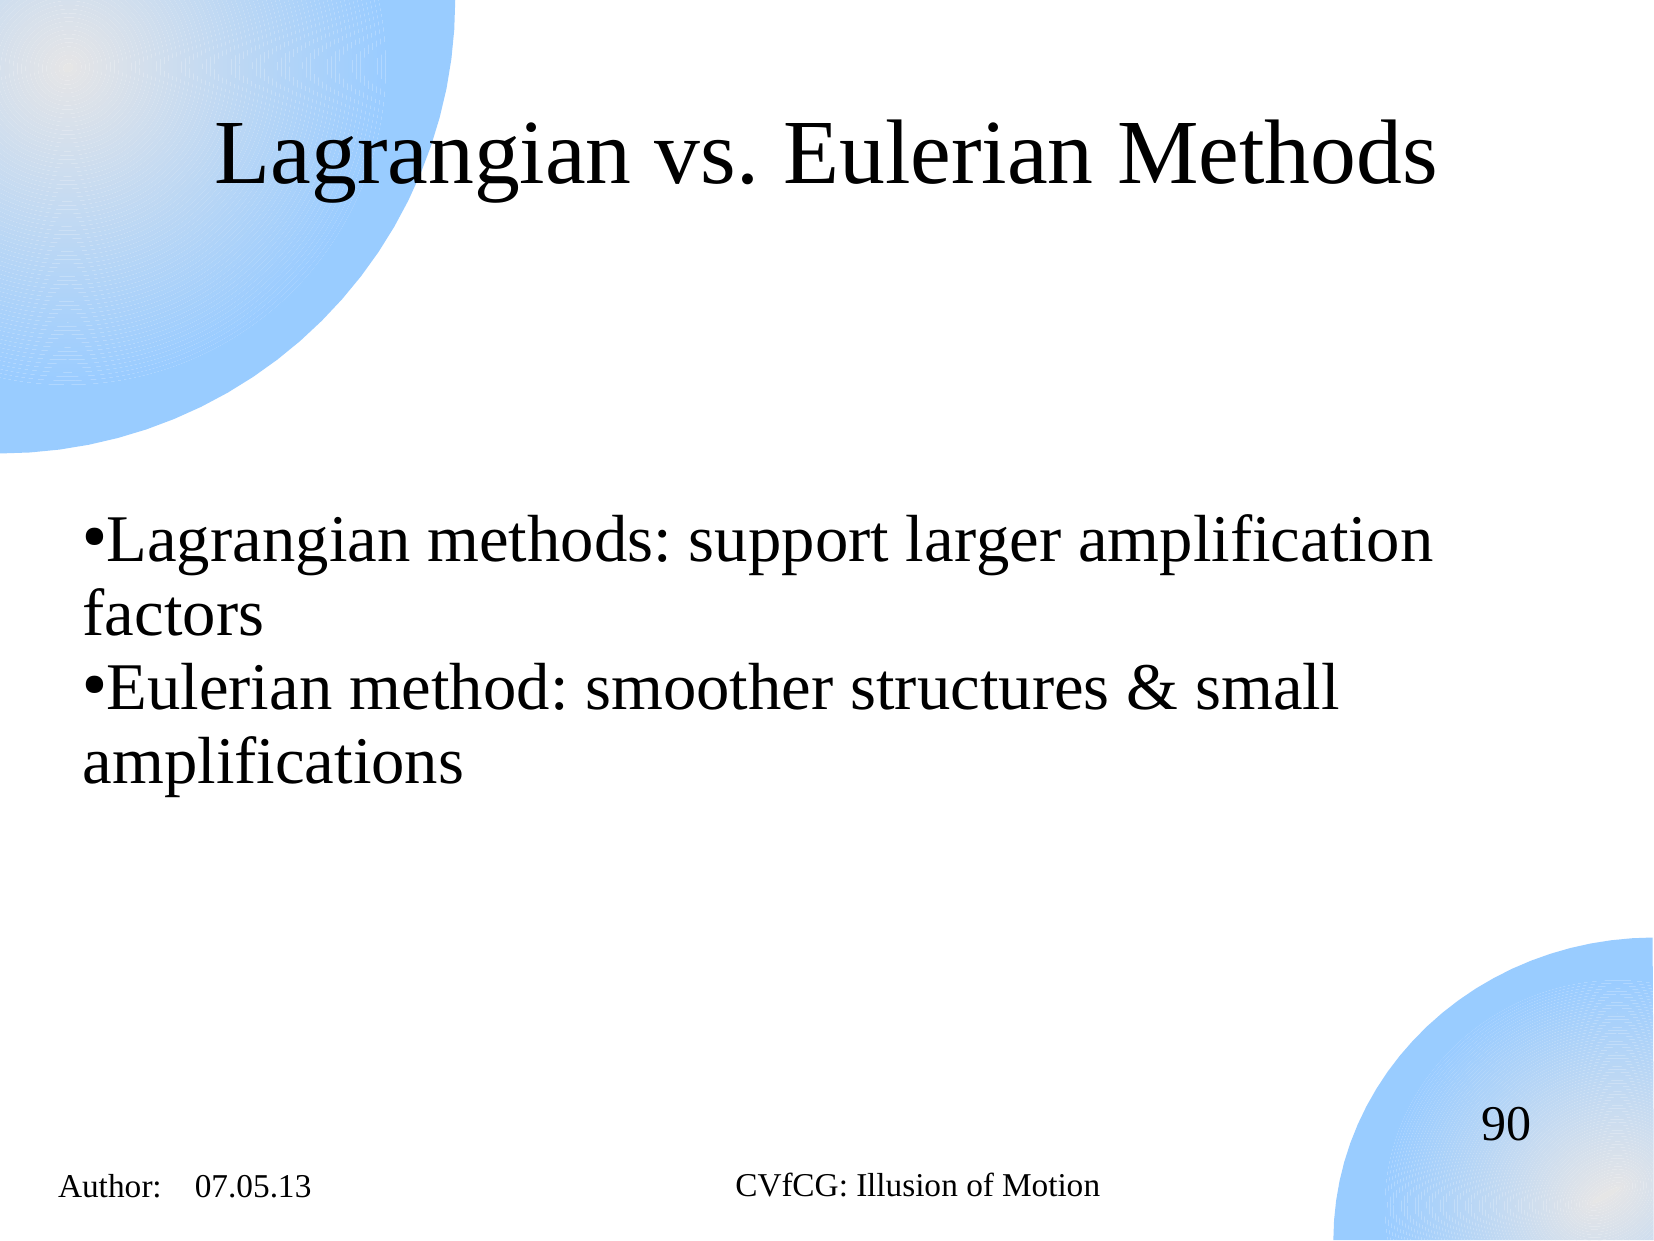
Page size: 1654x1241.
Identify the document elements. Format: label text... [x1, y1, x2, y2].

text_box [1401, 1095, 1611, 1152]
title Lagrangian vs. Eulerian Methods [82, 49, 1571, 257]
subtitle Lagrangian methods: support larger amplification factors Eulerian method: smoother structures & small amplifications [82, 290, 1571, 1010]
text_box CVfCG: Illusion of Motion [735, 1166, 1346, 1204]
